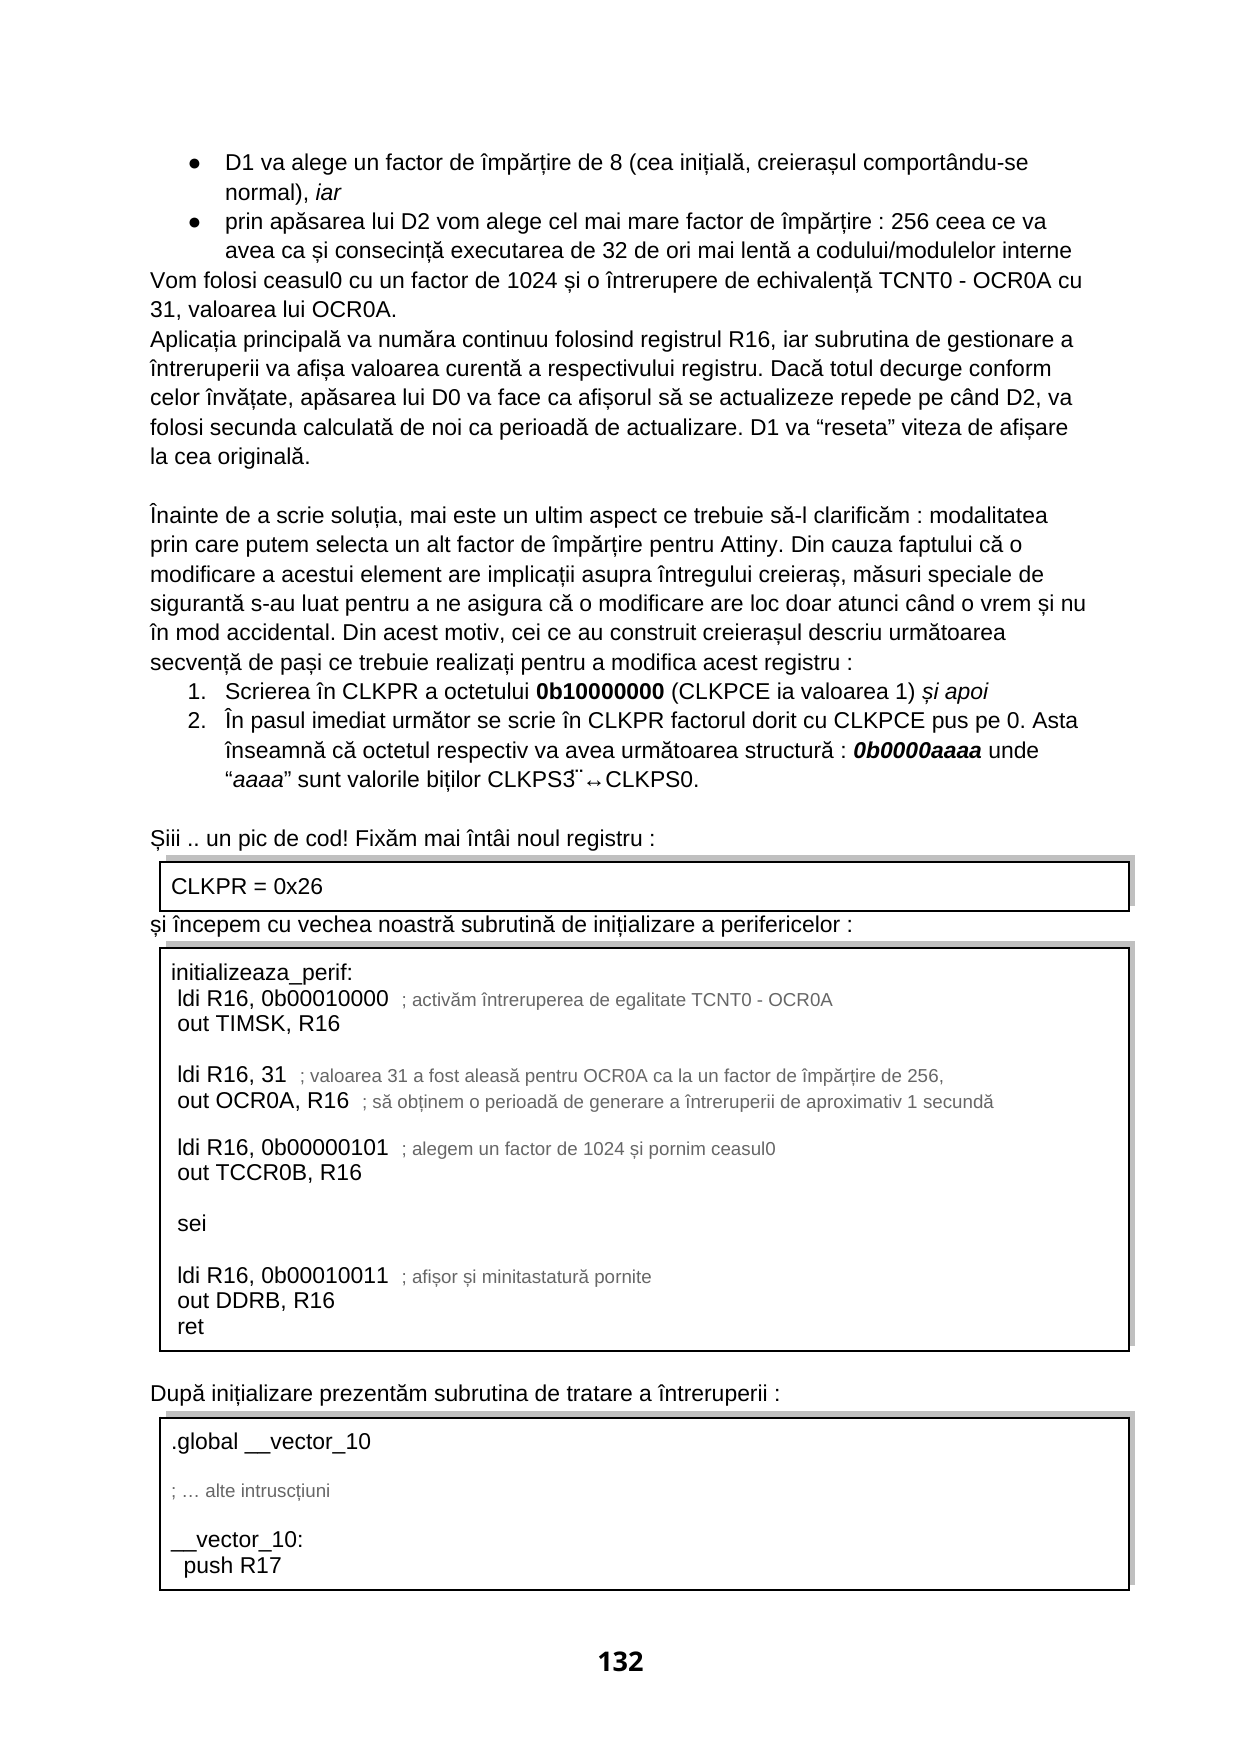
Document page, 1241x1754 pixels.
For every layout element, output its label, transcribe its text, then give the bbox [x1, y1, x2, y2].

text După inițializare prezentăm subrutina de tratare a întreruperii : [150, 1381, 1091, 1407]
list prin apăsarea lui D2 vom alege cel mai mare factor de împărțire : 256 ceea ce va avea ca și consecință executarea de 32 de ori mai lentă a codului/modulelor interne [187, 209, 1091, 264]
list Scrierea în CLKPR a octetului 0b10000000 (CLKPCE ia valoarea 1) și apoi [187, 679, 1091, 704]
text și începem cu vechea noastră subrutină de inițializare a perifericelor : [150, 912, 1091, 937]
list D1 va alege un factor de împărțire de 8 (cea inițială, creierașul comportându-se normal), iar [187, 150, 1091, 205]
text Aplicația principală va număra continuu folosind registrul R16, iar subrutina de gestionare a întreruperii va afișa valoarea curentă a respectivului registru. Dacă totul decurge conform celor învățate, apăsarea lui D0 va face ca afișorul să se actualizeze repede pe când D2, va folosi secunda calculată de noi ca perioadă de actualizare. D1 va “reseta” viteza de afișare la cea originală. [150, 326, 1091, 469]
table_header .global __vector_10 ; … alte intruscțiuni __vector_10: push R17 [161, 1419, 1128, 1588]
text Înainte de a scrie soluția, mai este un ultim aspect ce trebuie să-l clarificăm : modalitatea prin care putem selecta un alt factor de împărțire pentru Attiny. Din cauza faptului că o modificare a acestui element are implicații asupra întregului creieraș, măsuri speciale de sigurantă s-au luat pentru a ne asigura că o modificare are loc doar atunci când o vrem și nu în mod accidental. Din acest motiv, cei ce au construit creierașul descriu următoarea secvență de pași ce trebuie realizați pentru a modifica acest registru : [150, 502, 1091, 675]
text Șiii .. un pic de cod! Fixăm mai întâi noul registru : [150, 826, 1091, 851]
table_header CLKPR = 0x26 [161, 863, 1128, 909]
list În pasul imediat următor se scrie în CLKPR factorul dorit cu CLKPCE pus pe 0. Asta înseamnă că octetul respectiv va avea următoarea structură : 0b0000aaaa unde “aaaa” sunt valorile biților CLKPS3 ⃛↔CLKPS0. [187, 708, 1091, 792]
text Vom folosi ceasul0 cu un factor de 1024 și o întrerupere de echivalență TCNT0 - OCR0A cu 31, valoarea lui OCR0A. [150, 267, 1091, 322]
table_header initializeaza_perif: ldi R16, 0b00010000 ; activăm întreruperea de egalitate TCNT0 - OCR0A out TIMSK, R16 ldi R16, 31 ; valoarea 31 a fost aleasă pentru OCR0A ca la un factor de împărțire de 256, out OCR0A, R16 ; să obținem o perioadă de generare a întreruperii de aproximativ 1 secundă ldi R16, 0b00000101 ; alegem un factor de 1024 și pornim ceasul0 out TCCR0B, R16 sei ldi R16, 0b00010011 ; afișor și minitastatură pornite out DDRB, R16 ret [161, 949, 1128, 1350]
